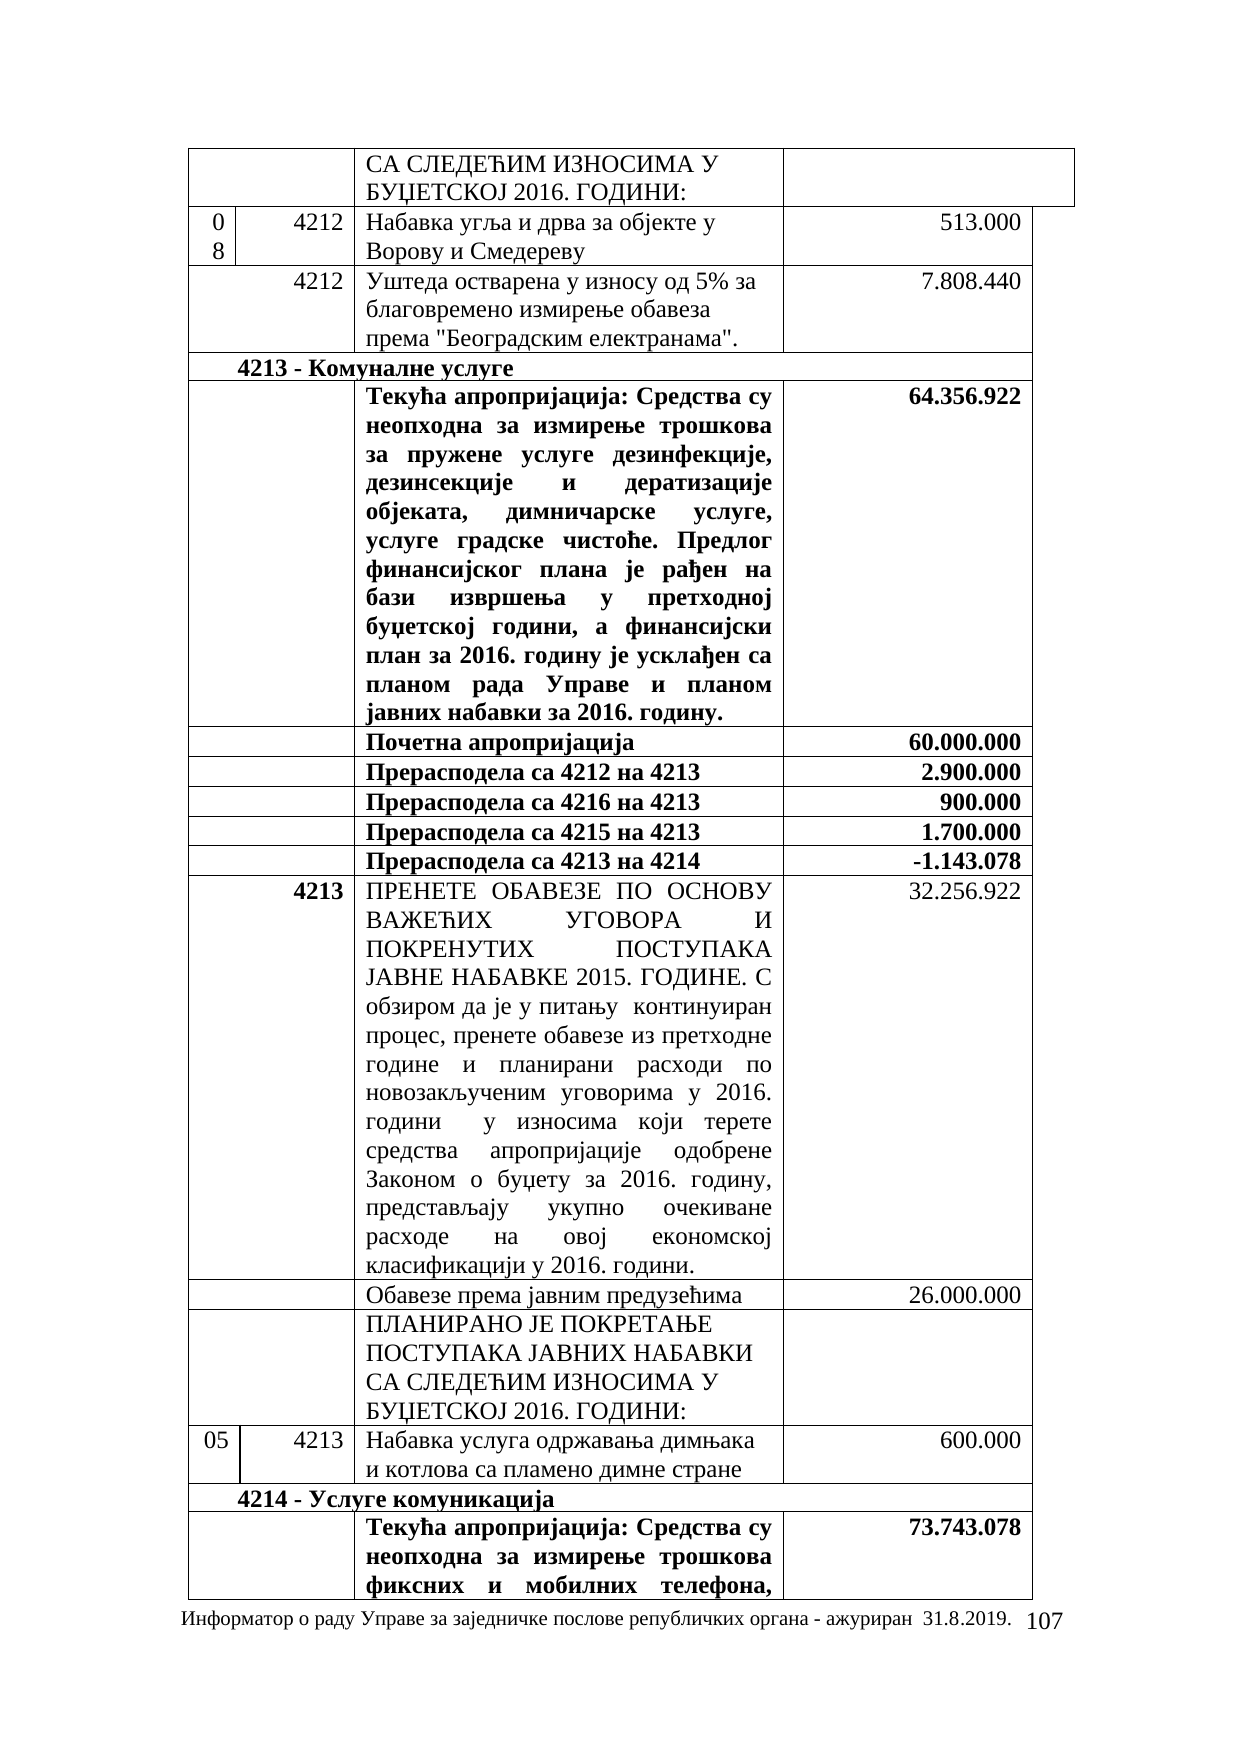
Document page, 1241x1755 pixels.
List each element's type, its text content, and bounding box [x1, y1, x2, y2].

table_cell 4212 [189, 266, 354, 352]
table_cell Почетна апропријација [355, 727, 783, 756]
table_cell 05 [189, 1426, 239, 1483]
table_cell [189, 727, 354, 756]
table_cell 600.000 [784, 1426, 1032, 1483]
table_cell Уштеда остваренa у износу од 5% за благовремено измирење обавеза према "Београдским електранама". [355, 266, 783, 352]
table_cell 4213 [189, 876, 354, 1279]
table_cell [1033, 756, 1074, 786]
table_cell 32.256.922 [784, 876, 1032, 1279]
table_cell [1033, 1511, 1074, 1598]
table_cell 73.743.078 [784, 1512, 1032, 1598]
table_cell Набавка угља и дрва за објекте у Ворову и Смедереву [355, 207, 783, 265]
table_cell [1033, 1425, 1074, 1483]
table_cell 64.356.922 [784, 381, 1032, 726]
table_cell Текућа апропријација: Средства су неопходна за измирење трошкова за пружене услуге дезинфекције, дезинсекције и дератизације објеката, димничарске услуге, услуге градске чистоће. Предлог финансијског плана је рађен на бази извршења у претходној буџетској години, а финансијски план за 2016. годину је усклађен са планом рада Управе и планом јавних набавки за 2016. годину. [355, 381, 783, 726]
table_cell [189, 1512, 354, 1598]
table_cell Прерасподела са 4216 на 4213 [355, 787, 783, 816]
table_cell ПРЕНЕТЕ ОБАВЕЗЕ ПО ОСНОВУ ВАЖЕЋИХ УГОВОРА И ПОКРЕНУТИХ ПОСТУПАКА ЈАВНЕ НАБАВКЕ 2015. ГОДИНЕ. С обзиром да је у питању континуиран процес, пренете обавезе из претходне године и планирани расходи по новозакљученим уговорима у 2016. години у износима који терете средства апропријације одобрене Законом о буџету за 2016. годину, представљају укупно очекиване расходе на овој економској класификацији у 2016. години. [355, 876, 783, 1279]
table_cell [189, 817, 354, 845]
table_cell [1033, 786, 1074, 816]
table_cell Набавка услуга одржавања димњака и котлова са пламено димне стране [355, 1426, 783, 1483]
table_cell 26.000.000 [784, 1280, 1032, 1308]
table_cell [1033, 352, 1074, 380]
table_cell [1033, 207, 1074, 265]
table_cell [1033, 1483, 1074, 1511]
table_cell [784, 1310, 1032, 1424]
table_cell [189, 757, 354, 786]
table_cell [1033, 816, 1074, 845]
table_cell ПЛАНИРАНО ЈЕ ПОКРЕТАЊЕ ПОСТУПАКА ЈАВНИХ НАБАВКИ СА СЛЕДЕЋИМ ИЗНОСИМА У БУЏЕТСКОЈ 2016. ГОДИНИ: [355, 1310, 783, 1424]
table_cell СА СЛЕДЕЋИМ ИЗНОСИМА У БУЏЕТСКОЈ 2016. ГОДИНИ: [355, 149, 783, 206]
table_cell Обавезе према јавним предузећима [355, 1280, 783, 1308]
table_cell [1033, 380, 1074, 726]
table_cell [1033, 726, 1074, 756]
table_cell [1033, 875, 1074, 1279]
table_cell [1033, 265, 1074, 352]
table_cell [1033, 1279, 1074, 1308]
table_cell 2.900.000 [784, 757, 1032, 786]
table_cell 7.808.440 [784, 266, 1032, 352]
table_cell Прерасподела са 4212 на 4213 [355, 757, 783, 786]
table_cell 60.000.000 [784, 727, 1032, 756]
table_cell 900.000 [784, 787, 1032, 816]
table_cell 4213 - Комуналне услуге [189, 353, 1032, 380]
table_cell 513.000 [784, 207, 1032, 265]
table_cell [189, 1280, 354, 1308]
table_cell 4212 [236, 207, 354, 265]
table_cell 1.700.000 [784, 817, 1032, 845]
table_cell [784, 149, 1074, 206]
table_cell [189, 1310, 354, 1424]
table_cell Прерасподела са 4215 на 4213 [355, 817, 783, 845]
table_cell 08 [189, 207, 235, 265]
table_cell [189, 381, 354, 726]
table_cell [189, 149, 354, 206]
table_cell Текућа апропријација: Средства су неопходна за измирење трошкова фиксних и мобилних телефона, [355, 1512, 783, 1598]
table_cell [189, 846, 354, 875]
table_cell 4213 [241, 1426, 354, 1483]
table_cell Прерасподела са 4213 на 4214 [355, 846, 783, 875]
table_cell -1.143.078 [784, 846, 1032, 875]
table_cell [1033, 845, 1074, 875]
table_cell [189, 787, 354, 816]
table_cell [1033, 1309, 1074, 1424]
table_cell 4214 - Услуге комуникација [189, 1484, 1032, 1511]
